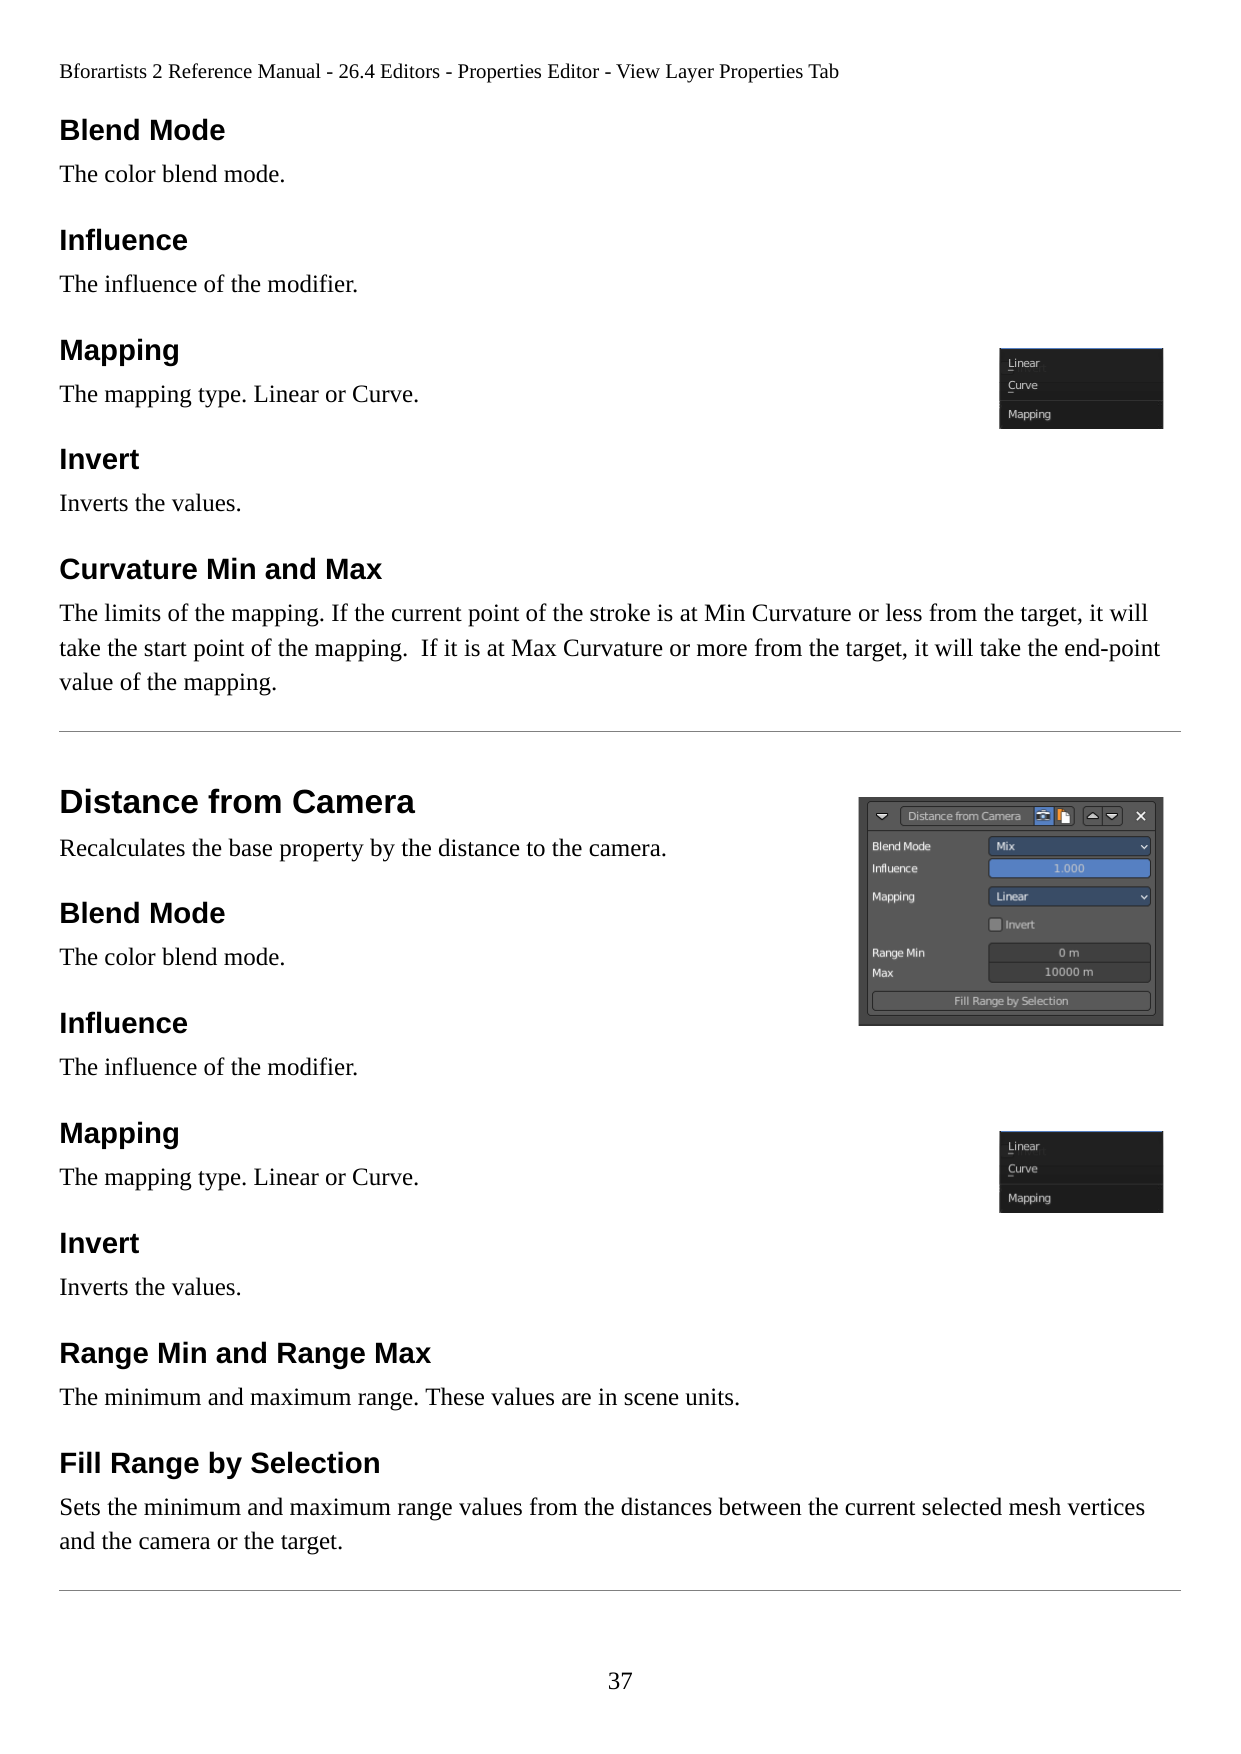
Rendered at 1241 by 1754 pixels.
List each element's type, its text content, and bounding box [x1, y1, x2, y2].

picture [999, 1131, 1164, 1213]
text The influence of the modifier. [59, 269, 1181, 297]
subtitle Blend Mode [59, 896, 858, 930]
subtitle Mapping [59, 332, 1181, 366]
subtitle Range Min and Range Max [59, 1336, 1181, 1369]
subtitle Influence [59, 222, 1181, 256]
subtitle Fill Range by Selection [59, 1446, 1181, 1479]
text Inverts the values. [59, 488, 1181, 517]
text The color blend mode. [59, 942, 858, 971]
subtitle [1164, 896, 1181, 930]
text The influence of the modifier. [59, 1052, 1181, 1081]
text The minimum and maximum range. These values are in scene units. [59, 1382, 1181, 1411]
text [1164, 942, 1181, 971]
text The mapping type. Linear or Curve. [59, 379, 999, 407]
picture [999, 348, 1164, 429]
subtitle Invert [59, 1226, 1181, 1260]
text The mapping type. Linear or Curve. [59, 1162, 999, 1191]
text The color blend mode. [59, 159, 1181, 188]
subtitle Influence [59, 1006, 1181, 1040]
text Sets the minimum and maximum range values from the distances between the current selected mesh vertices and the camera or the target. [59, 1492, 1181, 1555]
text The limits of the mapping. If the current point of the stroke is at Min Curvature or less from the target, it will take the start point of the mapping. If it is at Max Curvature or more from the target, it will take the end-point value of the mapping. [59, 598, 1181, 696]
subtitle Blend Mode [59, 113, 1181, 146]
subtitle Curvature Min and Max [59, 552, 1181, 586]
subtitle Invert [59, 442, 1181, 476]
text Recalculates the base property by the distance to the camera. [59, 833, 858, 861]
subtitle Distance from Camera [59, 781, 1181, 820]
text Inverts the values. [59, 1272, 1181, 1301]
picture [858, 797, 1164, 1026]
subtitle Mapping [59, 1116, 1181, 1150]
